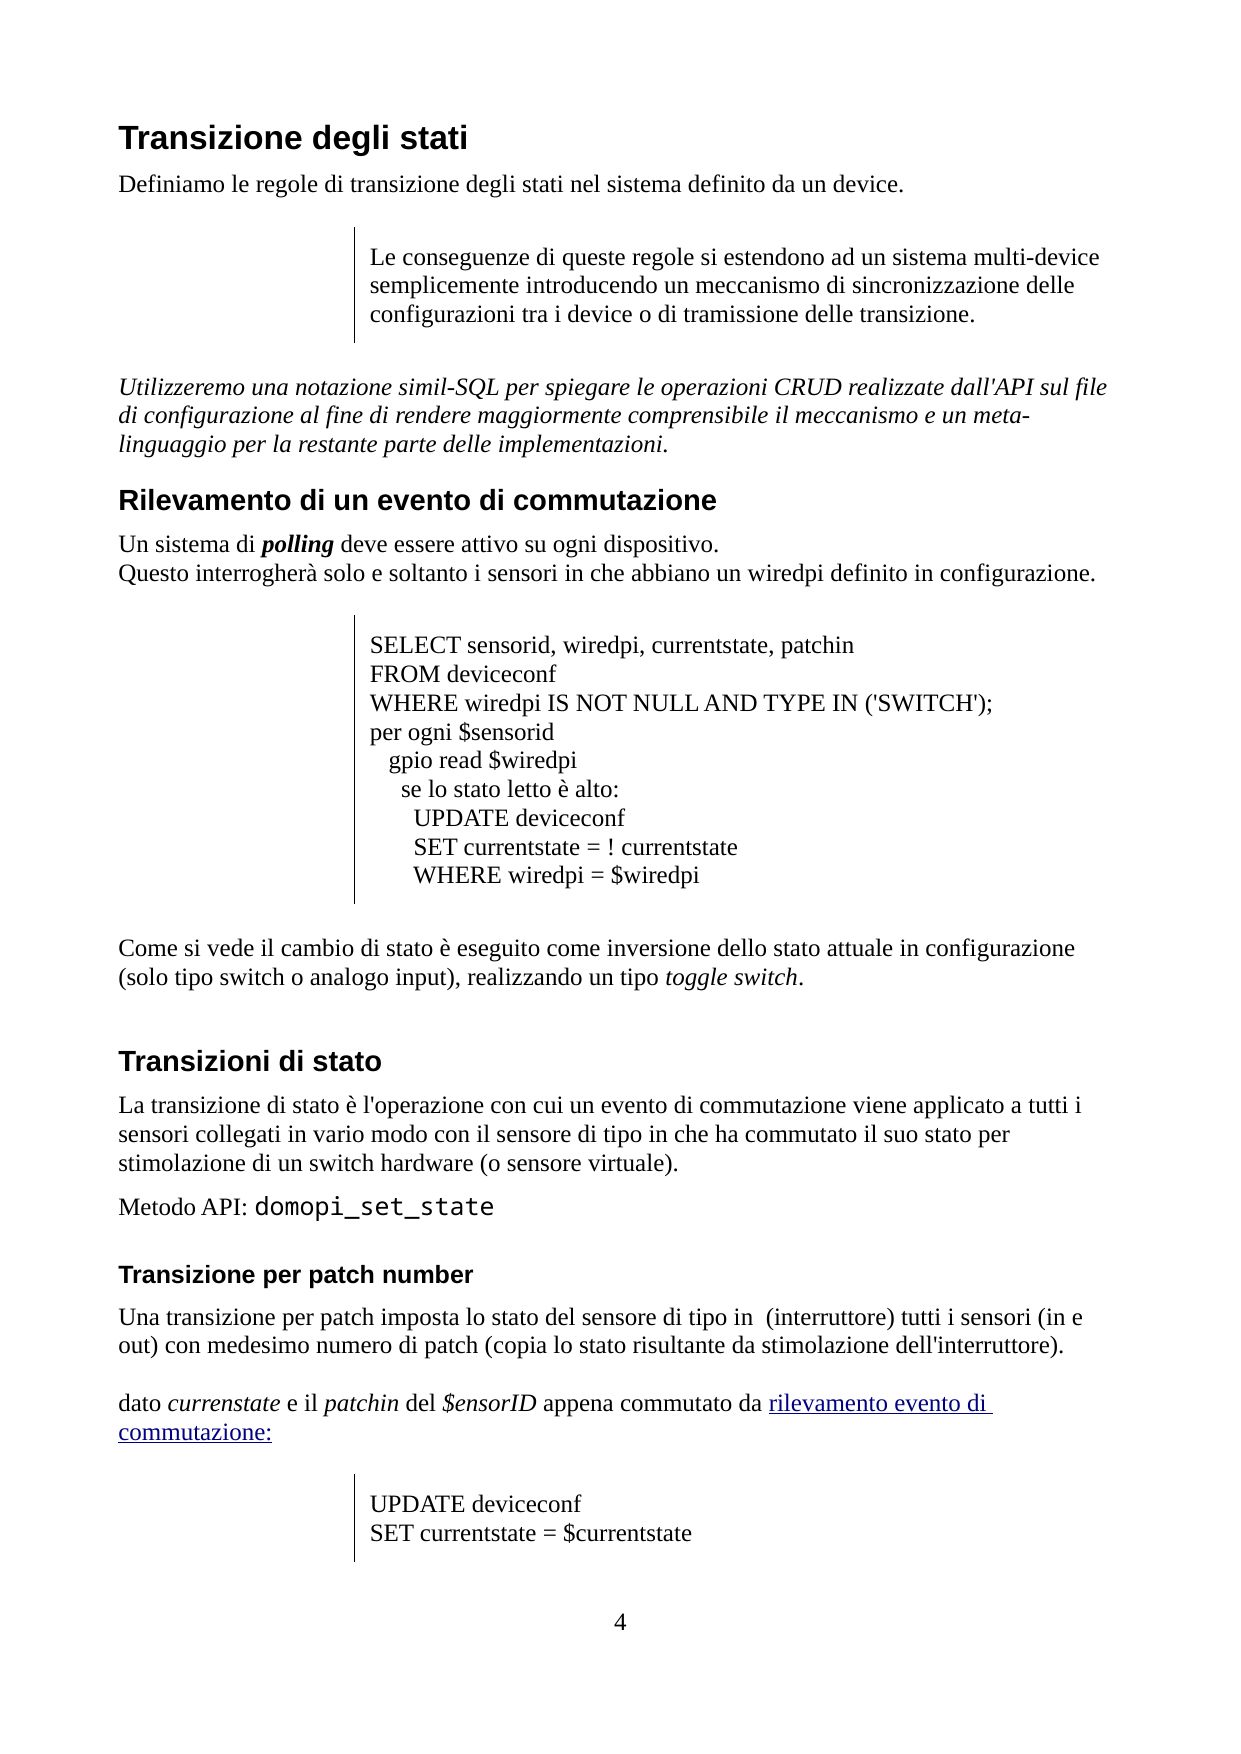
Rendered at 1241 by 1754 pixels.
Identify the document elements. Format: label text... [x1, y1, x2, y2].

subtitle Transizioni di stato [118, 1044, 1122, 1078]
text UPDATE deviceconf SET currentstate = $currentstate [355, 1474, 1122, 1562]
subtitle Rilevamento di un evento di commutazione [118, 483, 1122, 517]
text Metodo API: domopi_set_state [118, 1189, 1122, 1223]
text Un sistema di polling deve essere attivo su ogni dispositivo. [118, 529, 1122, 558]
text La transizione di stato è l'operazione con cui un evento di commutazione viene applicato a tutti i sensori collegati in vario modo con il sensore di tipo in che ha commutato il suo stato per stimolazione di un switch hardware (o sensore virtuale). [118, 1090, 1122, 1176]
text gpio read $wiredpi [355, 745, 1122, 774]
text per ogni $sensorid [355, 717, 1122, 745]
text UPDATE deviceconf SET currentstate = ! currentstate WHERE wiredpi = $wiredpi [355, 803, 1122, 904]
text SELECT sensorid, wiredpi, currentstate, patchin FROM deviceconf WHERE wiredpi IS NOT NULL AND TYPE IN ('SWITCH'); [355, 615, 1122, 717]
subtitle Transizione per patch number [118, 1260, 1122, 1289]
text Definiamo le regole di transizione degli stati nel sistema definito da un device. [118, 169, 1122, 198]
text Una transizione per patch imposta lo stato del sensore di tipo in (interruttore) tutti i sensori (in e out) con medesimo numero di patch (copia lo stato risultante da stimolazione dell'interruttore). [118, 1302, 1122, 1359]
text Come si vede il cambio di stato è eseguito come inversione dello stato attuale in configurazione (solo tipo switch o analogo input), realizzando un tipo toggle switch. [118, 933, 1122, 990]
text dato currenstate e il patchin del $ensorID appena commutato da rilevamento evento di commutazione: [118, 1388, 1122, 1445]
text Questo interrogherà solo e soltanto i sensori in che abbiano un wiredpi definito in configurazione. [118, 558, 1122, 587]
subtitle Transizione degli stati [118, 118, 1122, 157]
text se lo stato letto è alto: [355, 774, 1122, 803]
text Utilizzeremo una notazione simil-SQL per spiegare le operazioni CRUD realizzate dall'API sul file di configurazione al fine di rendere maggiormente comprensibile il meccanismo e un meta-linguaggio per la restante parte delle implementazioni. [118, 372, 1122, 458]
text Le conseguenze di queste regole si estendono ad un sistema multi-device semplicemente introducendo un meccanismo di sincronizzazione delle configurazioni tra i device o di tramissione delle transizione. [355, 227, 1122, 343]
